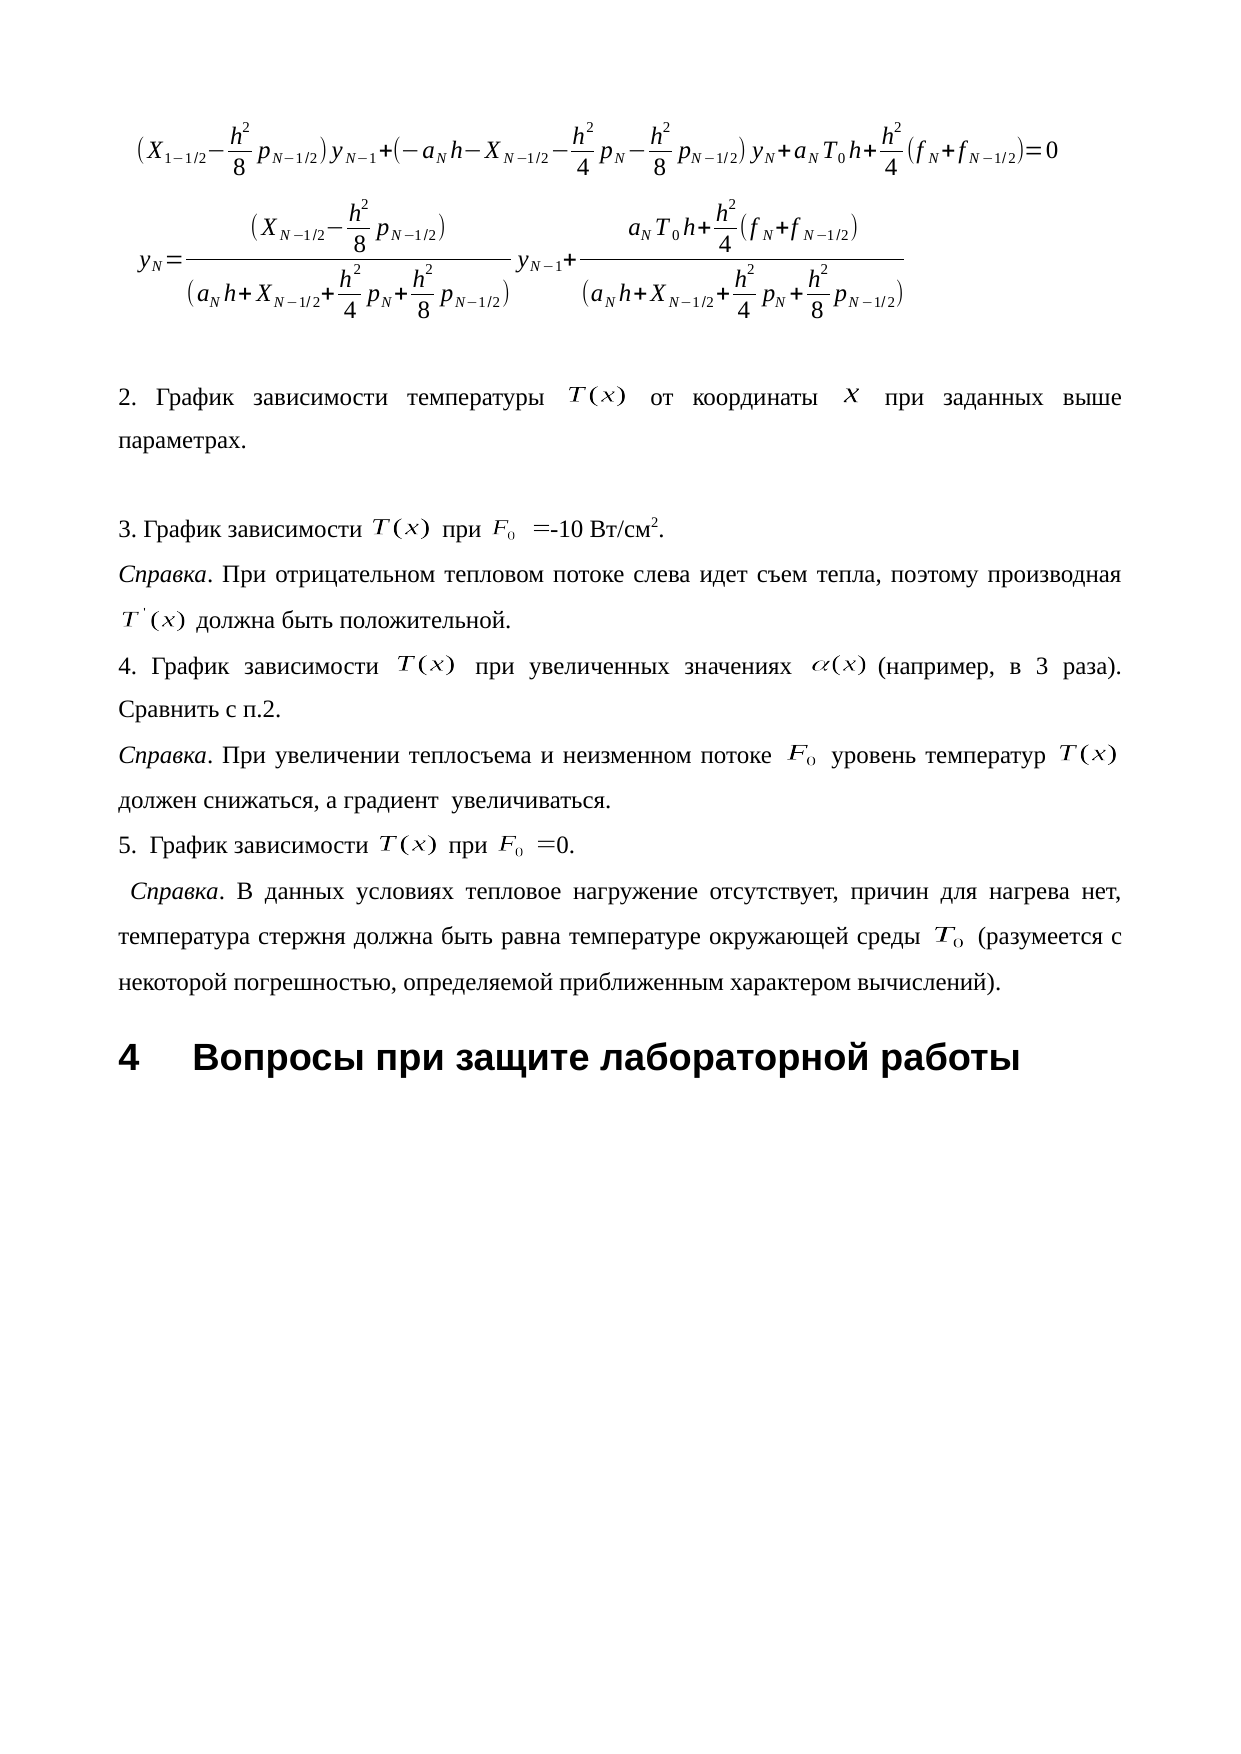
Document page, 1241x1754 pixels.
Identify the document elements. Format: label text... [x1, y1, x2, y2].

text Справка. В данных условиях тепловое нагружение отсутствует, причин для нагрева нет, температура стержня должна быть равна температуре окружающей среды (разумеется с некоторой погрешностью, определяемой приближенным характером вычислений). [118, 876, 1122, 995]
text 4. График зависимости при увеличенных значениях (например, в 3 раза). Сравнить с п.2. [118, 650, 1122, 723]
text 5. График зависимости при 0. [118, 828, 1122, 862]
subtitle Вопросы при защите лабораторной работы [118, 1035, 1122, 1078]
text Справка. При отрицательном тепловом потоке слева идет съем тепла, поэтому производная должна быть положительной. [118, 559, 1122, 636]
text Справка. При увеличении теплосъема и неизменном потоке уровень температур должен снижаться, а градиент увеличиваться. [118, 738, 1122, 814]
text 3. График зависимости при -10 Вт/см2. [118, 512, 1122, 545]
text 2. График зависимости температуры от координаты при заданных выше параметрах. [118, 381, 1122, 454]
